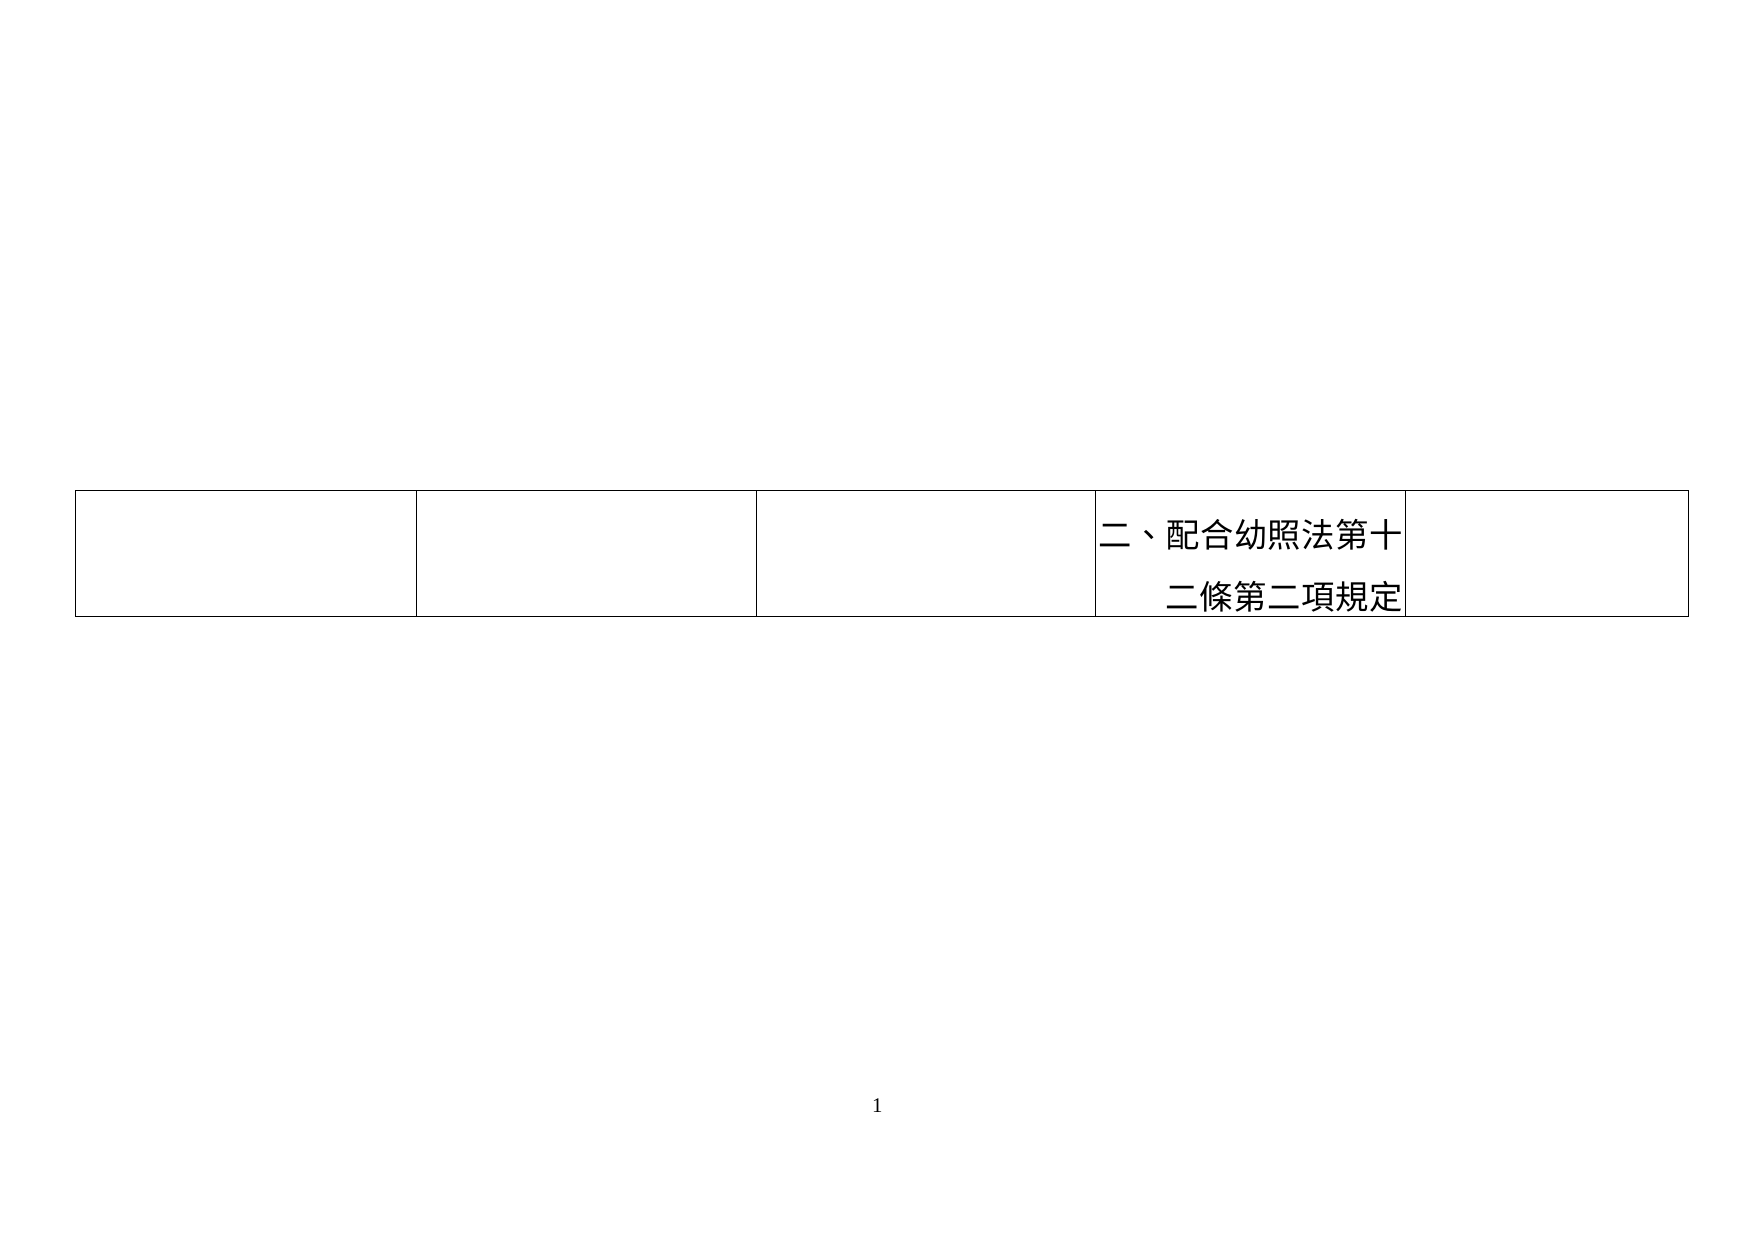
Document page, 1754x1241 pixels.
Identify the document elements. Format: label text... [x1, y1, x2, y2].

table_cell [76, 491, 416, 616]
table_cell [417, 491, 756, 616]
table_cell [757, 491, 1095, 616]
table_cell [1406, 491, 1688, 616]
table_cell 二、配合幼照法第十二條第二項規定 [1096, 491, 1405, 616]
